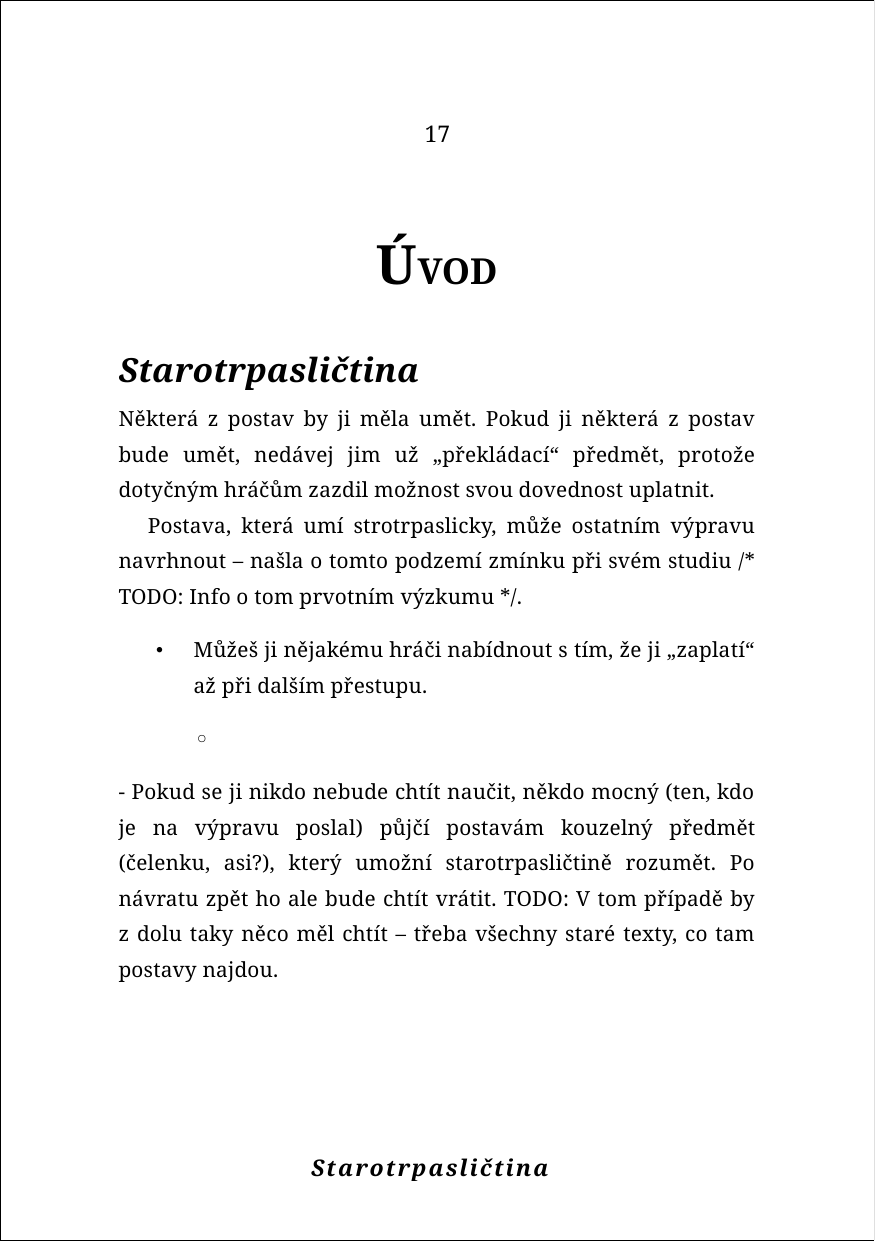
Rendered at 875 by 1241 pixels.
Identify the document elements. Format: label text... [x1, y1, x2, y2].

list Můžeš ji nějakému hráči nabídnout s tím, že ji „zaplatí“ až při dalším přestupu. [156, 635, 756, 699]
text Některá z postav by ji měla umět. Pokud ji některá z postav bude umět, nedávej jim už „překládací“ předmět, protože dotyčným hráčům zazdil možnost svou dovednost uplatnit. Postava, která umí strotrpaslicky, může ostatním výpravu navrhnout – našla o tomto podzemí zmínku při svém studiu /* TODO: Info o tom prvotním výzkumu */. [118, 404, 756, 611]
text - Pokud se ji nikdo nebude chtít naučit, někdo mocný (ten, kdo je na výpravu poslal) půjčí postavám kouzelný předmět (čelenku, asi?), který umožní starotrpasličtině rozumět. Po návratu zpět ho ale bude chtít vrátit. TODO: V tom případě by z dolu taky něco měl chtít – třeba všechny staré texty, co tam postavy najdou. [118, 777, 756, 983]
subtitle Úvod [118, 226, 756, 300]
subtitle Starotrpasličtina [118, 347, 756, 393]
